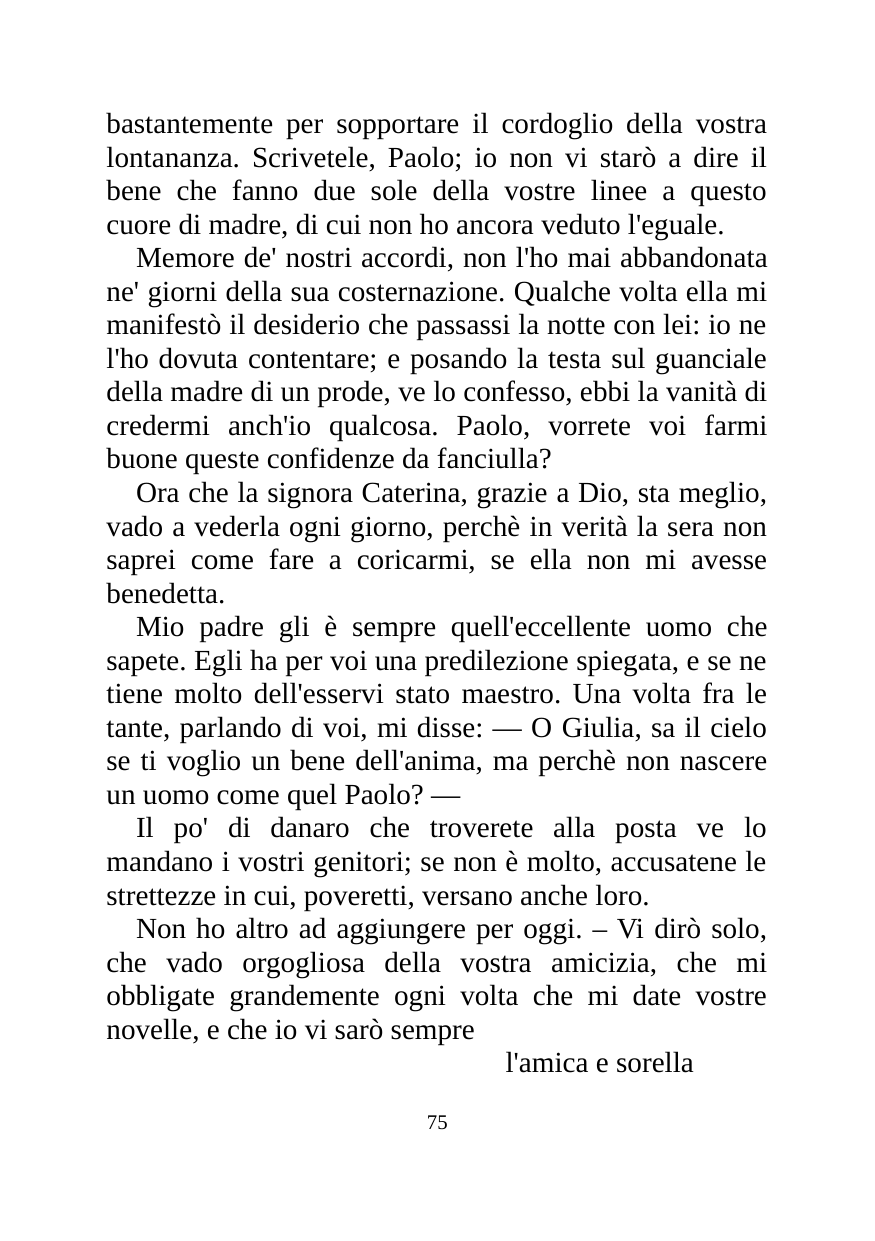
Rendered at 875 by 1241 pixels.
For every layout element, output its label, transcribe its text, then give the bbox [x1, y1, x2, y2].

text Memore de' nostri accordi, non l'ho mai abbandonata ne' giorni della sua costernazione. Qualche volta ella mi manifestò il desiderio che passassi la notte con lei: io ne l'ho dovuta contentare; e posando la testa sul guanciale della madre di un prode, ve lo confesso, ebbi la vanità di credermi anch'io qualcosa. Paolo, vorrete voi farmi buone queste confidenze da fanciulla? [106, 240, 768, 475]
text bastantemente per sopportare il cordoglio della vostra lontananza. Scrivetele, Paolo; io non vi starò a dire il bene che fanno due sole della vostre linee a questo cuore di madre, di cui non ho ancora veduto l'eguale. [106, 106, 768, 240]
text Il po' di danaro che troverete alla posta ve lo mandano i vostri genitori; se non è molto, accusatene le strettezze in cui, poveretti, versano anche loro. [106, 811, 768, 911]
text l'amica e sorella [402, 1045, 768, 1079]
text Ora che la signora Caterina, grazie a Dio, sta meglio, vado a vederla ogni giorno, perchè in verità la sera non saprei come fare a coricarmi, se ella non mi avesse benedetta. [106, 475, 768, 609]
text Mio padre gli è sempre quell'eccellente uomo che sapete. Egli ha per voi una predilezione spiegata, e se ne tiene molto dell'esservi stato maestro. Una volta fra le tante, parlando di voi, mi disse: — O Giulia, sa il cielo se ti voglio un bene dell'anima, ma perchè non nascere un uomo come quel Paolo? — [106, 609, 768, 811]
text Non ho altro ad aggiungere per oggi. – Vi dirò solo, che vado orgogliosa della vostra amicizia, che mi obbligate grandemente ogni volta che mi date vostre novelle, e che io vi sarò sempre [106, 911, 768, 1045]
